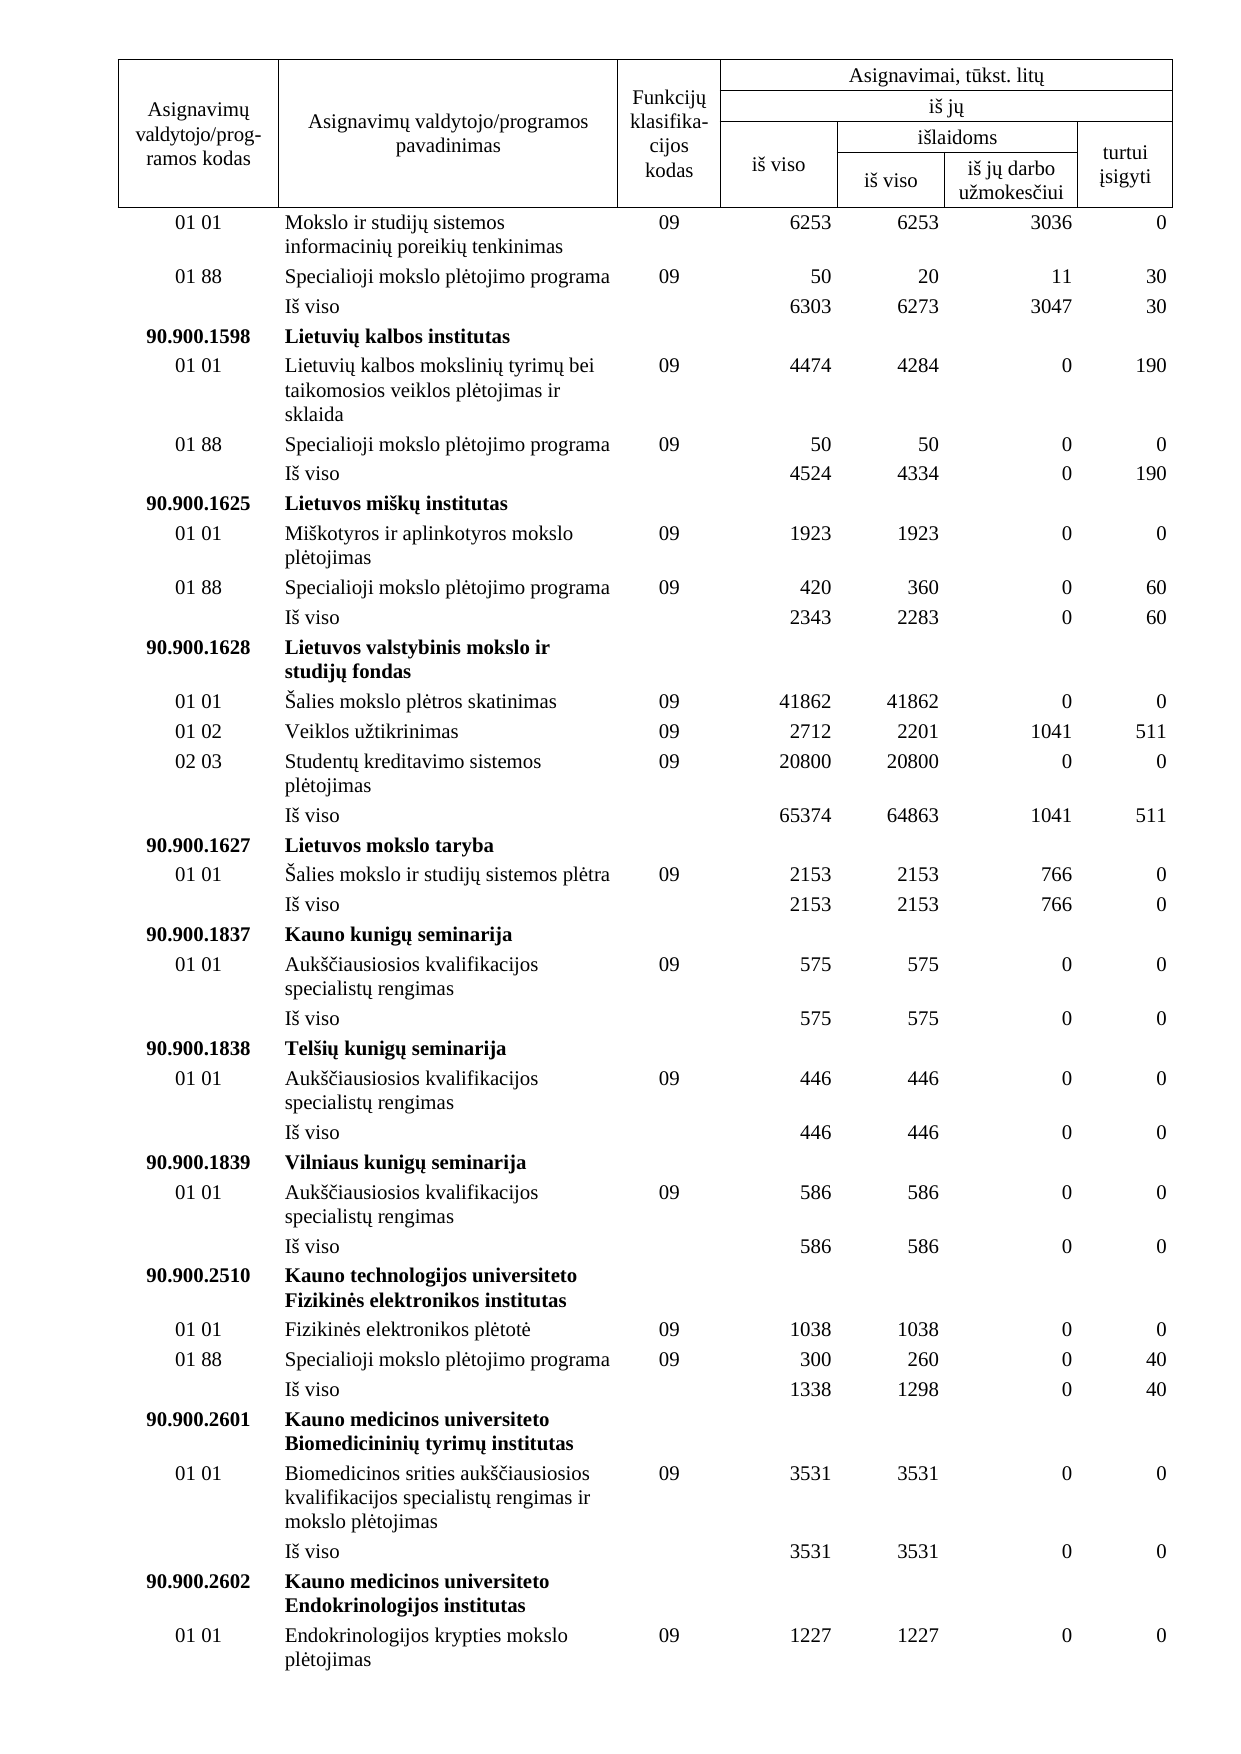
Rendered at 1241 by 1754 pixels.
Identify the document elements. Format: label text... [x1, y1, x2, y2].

table_cell Iš viso [279, 602, 618, 632]
table_cell 0 [945, 1344, 1078, 1374]
table_cell [837, 321, 944, 351]
table_cell Iš viso [279, 889, 618, 919]
table_cell [118, 1536, 278, 1566]
table_cell [618, 1536, 720, 1566]
table_cell 0 [1078, 889, 1172, 919]
table_cell 3531 [837, 1536, 944, 1566]
table_cell 0 [945, 1620, 1078, 1674]
table_cell [618, 1231, 720, 1261]
table_cell 01 88 [118, 261, 278, 291]
table_cell [618, 632, 720, 686]
table_cell 1338 [720, 1374, 837, 1404]
table_cell 0 [945, 429, 1078, 458]
table_cell 420 [720, 572, 837, 602]
table_cell 09 [618, 1177, 720, 1231]
table_cell 01 01 [118, 208, 278, 261]
table_cell [720, 488, 837, 518]
table_cell 0 [1078, 1231, 1172, 1261]
table_cell Lietuvos valstybinis mokslo ir studijų fondas [279, 632, 618, 686]
table_cell [720, 1261, 837, 1314]
table_cell Iš viso [279, 1374, 618, 1404]
table_cell [837, 919, 944, 949]
table_cell 09 [618, 860, 720, 889]
table_cell išlaidoms [838, 122, 1077, 152]
table_cell 6253 [837, 208, 944, 261]
table_cell Specialioji mokslo plėtojimo programa [279, 261, 618, 291]
table_cell 0 [1078, 429, 1172, 458]
table_cell [945, 488, 1078, 518]
table_cell [945, 321, 1078, 351]
table_cell [1078, 1404, 1172, 1458]
table_cell [945, 632, 1078, 686]
table_cell 90.900.1598 [118, 321, 278, 351]
table_cell 0 [1078, 860, 1172, 889]
table_cell 0 [945, 1374, 1078, 1404]
table_cell [837, 488, 944, 518]
table_cell 0 [1078, 1620, 1172, 1674]
table_cell 0 [945, 1536, 1078, 1566]
table_cell 90.900.2601 [118, 1404, 278, 1458]
table_cell Mokslo ir studijų sistemos informacinių poreikių tenkinimas [279, 208, 618, 261]
table_cell 0 [945, 746, 1078, 800]
table_cell [118, 602, 278, 632]
table_cell 3531 [720, 1458, 837, 1536]
table_cell [945, 1404, 1078, 1458]
table_cell 0 [945, 1177, 1078, 1231]
table_cell Iš viso [279, 1231, 618, 1261]
table_cell 4474 [720, 351, 837, 428]
table_cell Kauno kunigų seminarija [279, 919, 618, 949]
table_cell Veiklos užtikrinimas [279, 716, 618, 746]
table_cell [945, 830, 1078, 859]
table_cell 09 [618, 1063, 720, 1117]
table_cell Aukščiausiosios kvalifikacijos specialistų rengimas [279, 1063, 618, 1117]
table_cell [618, 1033, 720, 1063]
table_cell 0 [945, 1117, 1078, 1147]
table_cell 4334 [837, 459, 944, 488]
table_cell [945, 1566, 1078, 1620]
table_cell turtui įsigyti [1078, 122, 1172, 207]
table_cell 64863 [837, 800, 944, 829]
table_cell 90.900.2602 [118, 1566, 278, 1620]
table_cell 01 01 [118, 1177, 278, 1231]
table_cell 60 [1078, 602, 1172, 632]
table_cell 586 [720, 1231, 837, 1261]
table_cell 0 [945, 686, 1078, 716]
table_cell 6303 [720, 291, 837, 321]
table_cell 586 [837, 1231, 944, 1261]
table_cell [837, 1261, 944, 1314]
table_cell [618, 1374, 720, 1404]
table_cell 3531 [720, 1536, 837, 1566]
table_cell Biomedicinos srities aukščiausiosios kvalifikacijos specialistų rengimas ir mokslo plėtojimas [279, 1458, 618, 1536]
table_cell [837, 1566, 944, 1620]
table_cell 3531 [837, 1458, 944, 1536]
table_cell 0 [1078, 1117, 1172, 1147]
table_cell 2153 [720, 889, 837, 919]
table_cell [720, 919, 837, 949]
table_cell 0 [1078, 1536, 1172, 1566]
table_cell 1923 [837, 518, 944, 572]
table_cell 20 [837, 261, 944, 291]
table_cell 01 01 [118, 1315, 278, 1344]
table_cell Iš viso [279, 459, 618, 488]
table_cell Kauno medicinos universiteto Biomedicininių tyrimų institutas [279, 1404, 618, 1458]
table_cell iš jų [721, 91, 1172, 121]
table_cell Aukščiausiosios kvalifikacijos specialistų rengimas [279, 1177, 618, 1231]
table_cell 90.900.1838 [118, 1033, 278, 1063]
table_cell 09 [618, 1458, 720, 1536]
table_cell [618, 919, 720, 949]
table_cell [618, 488, 720, 518]
table_cell 6253 [720, 208, 837, 261]
table_cell 01 02 [118, 716, 278, 746]
table_cell 01 01 [118, 686, 278, 716]
table_cell 575 [720, 949, 837, 1003]
table_cell 40 [1078, 1344, 1172, 1374]
table_cell Lietuvių kalbos mokslinių tyrimų bei taikomosios veiklos plėtojimas ir sklaida [279, 351, 618, 428]
table_cell 360 [837, 572, 944, 602]
table_cell [118, 1374, 278, 1404]
table_cell 0 [945, 1063, 1078, 1117]
table_cell 0 [945, 1315, 1078, 1344]
table_cell 01 01 [118, 351, 278, 428]
table_cell [945, 919, 1078, 949]
table_cell Lietuvos miškų institutas [279, 488, 618, 518]
table_cell 09 [618, 261, 720, 291]
table_cell 2153 [837, 889, 944, 919]
table_cell 0 [1078, 518, 1172, 572]
table_cell 20800 [837, 746, 944, 800]
table_cell 01 01 [118, 1458, 278, 1536]
table_cell 766 [945, 860, 1078, 889]
table_cell Specialioji mokslo plėtojimo programa [279, 1344, 618, 1374]
table_cell 1041 [945, 800, 1078, 829]
table_cell 30 [1078, 261, 1172, 291]
table_cell 09 [618, 518, 720, 572]
table_cell [118, 1117, 278, 1147]
table_cell [118, 889, 278, 919]
table_cell 0 [945, 1003, 1078, 1033]
table_cell 0 [945, 518, 1078, 572]
table_cell 586 [837, 1177, 944, 1231]
table_cell 65374 [720, 800, 837, 829]
table_cell iš viso [838, 153, 944, 207]
table_cell [720, 1566, 837, 1620]
table_cell [618, 1261, 720, 1314]
table_cell 446 [720, 1063, 837, 1117]
table_cell iš jų darbo užmokesčiui [945, 153, 1077, 207]
table_cell 01 01 [118, 860, 278, 889]
table_cell 0 [1078, 1177, 1172, 1231]
table_cell 09 [618, 746, 720, 800]
table_cell Iš viso [279, 1536, 618, 1566]
table_header Asignavimai, tūkst. litų [721, 60, 1172, 90]
table_cell 01 88 [118, 572, 278, 602]
table_cell 2153 [720, 860, 837, 889]
table_cell 511 [1078, 800, 1172, 829]
table_cell [118, 291, 278, 321]
table_cell 190 [1078, 351, 1172, 428]
table_cell [618, 602, 720, 632]
table_cell 01 01 [118, 1620, 278, 1674]
table_cell [720, 1404, 837, 1458]
table_cell [720, 1147, 837, 1177]
table_cell 0 [1078, 1458, 1172, 1536]
table_cell 0 [1078, 1063, 1172, 1117]
table_cell 0 [945, 949, 1078, 1003]
table_cell [618, 459, 720, 488]
table_cell [618, 1566, 720, 1620]
table_cell 2153 [837, 860, 944, 889]
table_cell [1078, 321, 1172, 351]
table_cell 1227 [837, 1620, 944, 1674]
table_cell [720, 321, 837, 351]
table_cell 0 [945, 1231, 1078, 1261]
table_cell Iš viso [279, 800, 618, 829]
table_cell [618, 1117, 720, 1147]
table_cell Iš viso [279, 291, 618, 321]
table_cell 1038 [720, 1315, 837, 1344]
table_cell [618, 800, 720, 829]
table_cell 1041 [945, 716, 1078, 746]
table_cell [837, 1404, 944, 1458]
table_cell [1078, 1033, 1172, 1063]
table_cell [1078, 1147, 1172, 1177]
table_cell 09 [618, 1315, 720, 1344]
table_cell 01 01 [118, 518, 278, 572]
table_cell [1078, 830, 1172, 859]
table_cell [1078, 488, 1172, 518]
table_cell [618, 830, 720, 859]
table_cell 2712 [720, 716, 837, 746]
table_cell 0 [1078, 1003, 1172, 1033]
table_cell [837, 632, 944, 686]
table_cell Endokrinologijos krypties mokslo plėtojimas [279, 1620, 618, 1674]
table_cell [837, 1033, 944, 1063]
table_cell 09 [618, 949, 720, 1003]
table_cell 575 [720, 1003, 837, 1033]
table_cell [837, 830, 944, 859]
table_cell 4524 [720, 459, 837, 488]
table_cell 02 03 [118, 746, 278, 800]
table_cell 575 [837, 949, 944, 1003]
table_cell 4284 [837, 351, 944, 428]
table_cell Vilniaus kunigų seminarija [279, 1147, 618, 1177]
table_cell [618, 889, 720, 919]
table_cell 190 [1078, 459, 1172, 488]
table_cell 90.900.1627 [118, 830, 278, 859]
table_cell [118, 800, 278, 829]
table_cell [618, 291, 720, 321]
table_cell Telšių kunigų seminarija [279, 1033, 618, 1063]
table_cell 6273 [837, 291, 944, 321]
table_cell Iš viso [279, 1003, 618, 1033]
table_cell 1298 [837, 1374, 944, 1404]
table_cell Studentų kreditavimo sistemos plėtojimas [279, 746, 618, 800]
table_cell 90.900.1628 [118, 632, 278, 686]
table_cell 0 [945, 459, 1078, 488]
table_cell Šalies mokslo plėtros skatinimas [279, 686, 618, 716]
table_cell Specialioji mokslo plėtojimo programa [279, 429, 618, 458]
table_cell [118, 1003, 278, 1033]
table_cell 300 [720, 1344, 837, 1374]
table_cell 09 [618, 572, 720, 602]
table_cell [720, 1033, 837, 1063]
table_cell 01 88 [118, 429, 278, 458]
table_cell 2201 [837, 716, 944, 746]
table_cell [1078, 1261, 1172, 1314]
table_cell 90.900.1625 [118, 488, 278, 518]
table_header Asignavimų valdytojo/programos pavadinimas [279, 60, 617, 207]
table_cell 511 [1078, 716, 1172, 746]
table_cell 1227 [720, 1620, 837, 1674]
table_cell 0 [1078, 208, 1172, 261]
table_cell 01 88 [118, 1344, 278, 1374]
table_cell 20800 [720, 746, 837, 800]
table_cell 50 [720, 429, 837, 458]
table_cell 41862 [720, 686, 837, 716]
table_cell 0 [1078, 949, 1172, 1003]
table_cell 0 [1078, 686, 1172, 716]
table_cell 0 [945, 572, 1078, 602]
table_cell 3047 [945, 291, 1078, 321]
table_cell [1078, 632, 1172, 686]
table_cell 3036 [945, 208, 1078, 261]
table_cell 60 [1078, 572, 1172, 602]
table_cell 09 [618, 716, 720, 746]
table_cell iš viso [721, 122, 837, 207]
table_cell 11 [945, 261, 1078, 291]
table_cell Aukščiausiosios kvalifikacijos specialistų rengimas [279, 949, 618, 1003]
table_cell 446 [837, 1063, 944, 1117]
table_cell 766 [945, 889, 1078, 919]
table_cell [945, 1033, 1078, 1063]
table_cell [1078, 919, 1172, 949]
table_cell 09 [618, 208, 720, 261]
table_cell [118, 1231, 278, 1261]
table_cell Specialioji mokslo plėtojimo programa [279, 572, 618, 602]
table_cell Šalies mokslo ir studijų sistemos plėtra [279, 860, 618, 889]
table_cell 2283 [837, 602, 944, 632]
table_cell [118, 459, 278, 488]
table_header Asignavimų valdytojo/prog-ramos kodas [119, 60, 278, 207]
table_cell [720, 632, 837, 686]
table_cell 0 [1078, 746, 1172, 800]
table_cell Lietuvos mokslo taryba [279, 830, 618, 859]
table_cell Fizikinės elektronikos plėtotė [279, 1315, 618, 1344]
table_cell 260 [837, 1344, 944, 1374]
table_cell 09 [618, 1620, 720, 1674]
table_cell [720, 830, 837, 859]
table_cell Iš viso [279, 1117, 618, 1147]
table_cell Kauno technologijos universiteto Fizikinės elektronikos institutas [279, 1261, 618, 1314]
table_cell [618, 1147, 720, 1177]
table_cell 2343 [720, 602, 837, 632]
table_cell 09 [618, 686, 720, 716]
table_cell 30 [1078, 291, 1172, 321]
table_cell [618, 321, 720, 351]
table_cell 09 [618, 429, 720, 458]
table_cell Lietuvių kalbos institutas [279, 321, 618, 351]
table_cell Kauno medicinos universiteto Endokrinologijos institutas [279, 1566, 618, 1620]
table_cell 586 [720, 1177, 837, 1231]
table_cell 0 [945, 1458, 1078, 1536]
table_cell 09 [618, 351, 720, 428]
table_cell 1038 [837, 1315, 944, 1344]
table_cell 90.900.1837 [118, 919, 278, 949]
table_cell [618, 1404, 720, 1458]
table_cell [1078, 1566, 1172, 1620]
table_cell 50 [837, 429, 944, 458]
table_cell [618, 1003, 720, 1033]
table_cell Miškotyros ir aplinkotyros mokslo plėtojimas [279, 518, 618, 572]
table_cell [945, 1261, 1078, 1314]
table_cell 40 [1078, 1374, 1172, 1404]
table_cell 0 [945, 351, 1078, 428]
table_cell 41862 [837, 686, 944, 716]
table_cell 01 01 [118, 949, 278, 1003]
table_cell 446 [720, 1117, 837, 1147]
table_cell 09 [618, 1344, 720, 1374]
table_cell 446 [837, 1117, 944, 1147]
table_cell 01 01 [118, 1063, 278, 1117]
table_cell 1923 [720, 518, 837, 572]
table_cell 0 [945, 602, 1078, 632]
table_cell 50 [720, 261, 837, 291]
table_cell 90.900.1839 [118, 1147, 278, 1177]
table_cell 575 [837, 1003, 944, 1033]
table_cell [837, 1147, 944, 1177]
table_cell 90.900.2510 [118, 1261, 278, 1314]
table_header Funkcijų klasifika-cijos kodas [618, 60, 720, 207]
table_cell [945, 1147, 1078, 1177]
table_cell 0 [1078, 1315, 1172, 1344]
